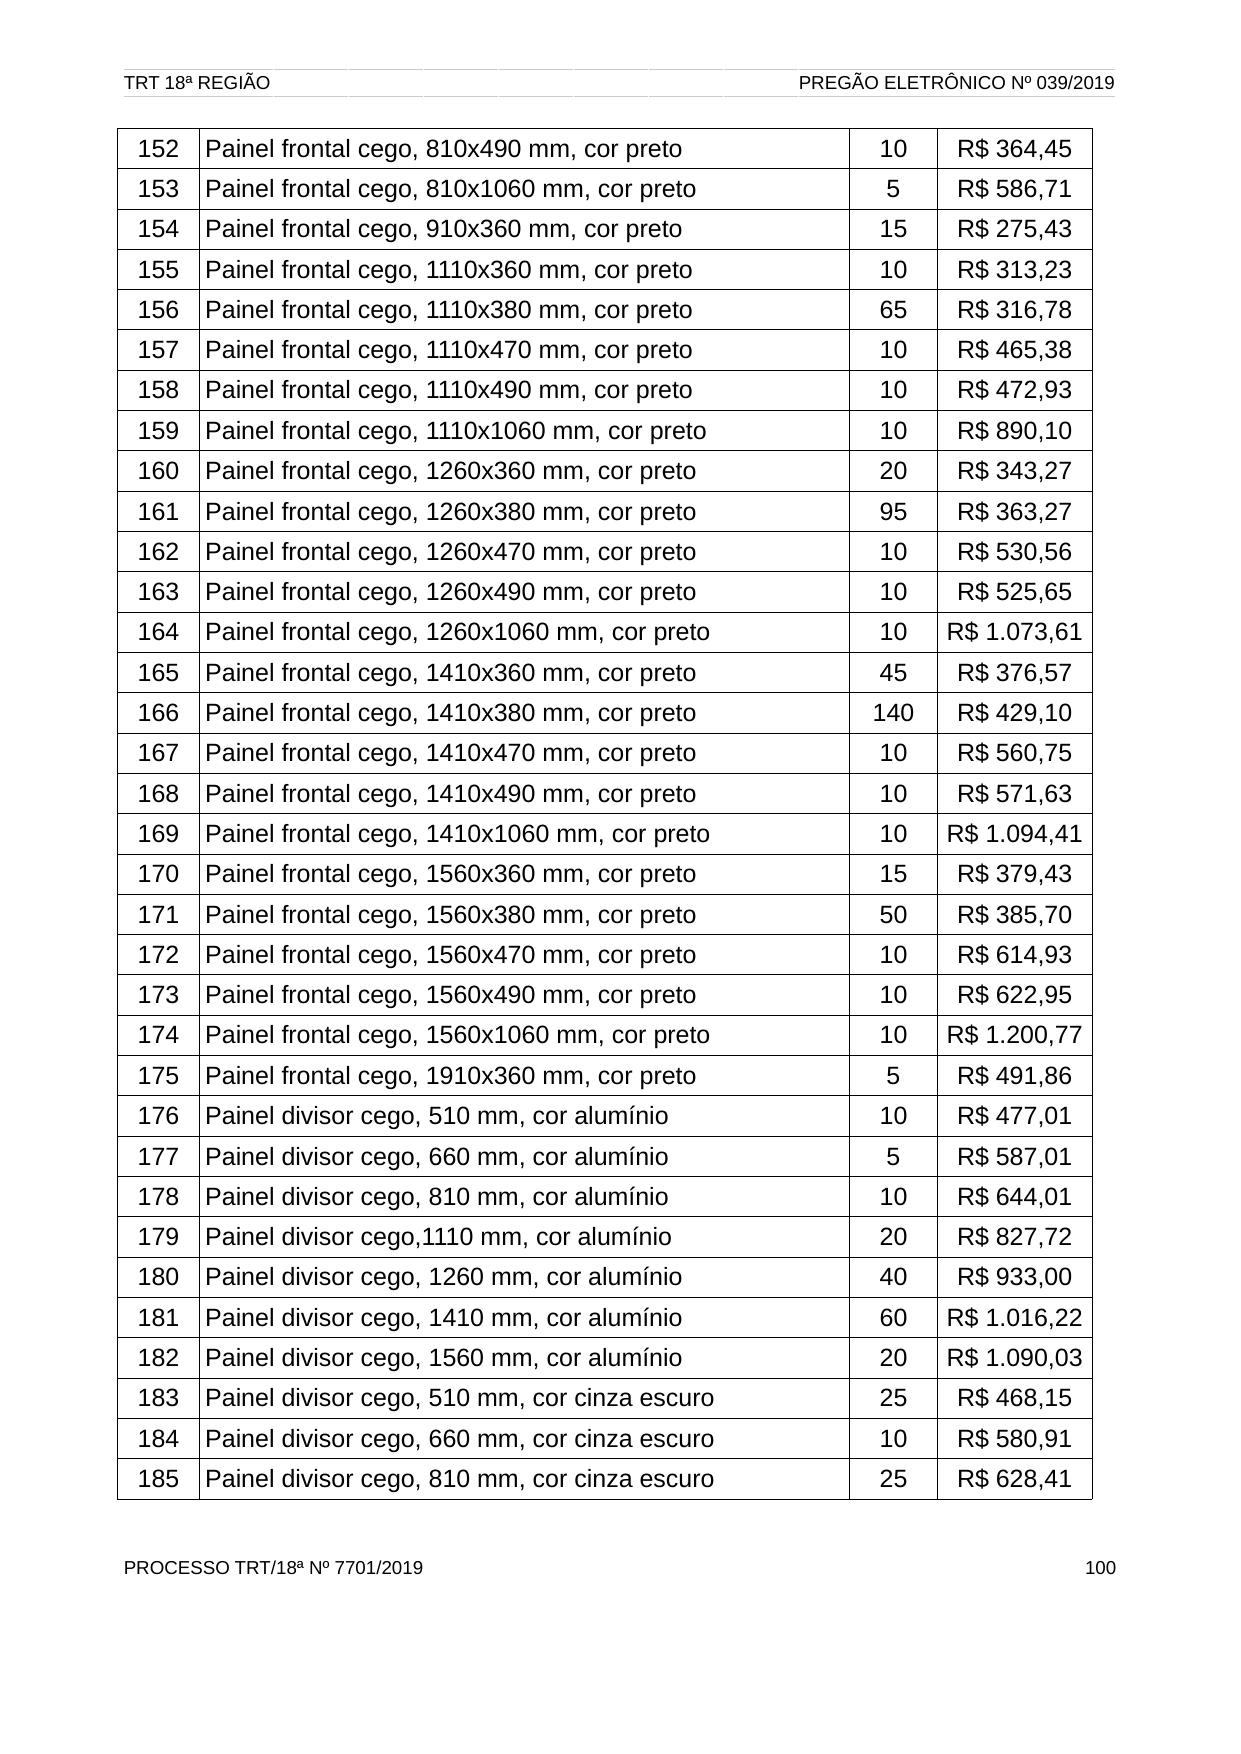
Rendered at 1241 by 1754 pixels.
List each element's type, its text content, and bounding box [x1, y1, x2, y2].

table_cell R$ 477,01 [938, 1096, 1092, 1136]
table_cell 65 [850, 290, 937, 329]
table_cell R$ 933,00 [938, 1258, 1092, 1297]
table_cell 157 [118, 330, 199, 370]
table_cell R$ 363,27 [938, 492, 1092, 531]
table_cell R$ 571,63 [938, 774, 1092, 813]
table_cell R$ 465,38 [938, 330, 1092, 370]
table_cell R$ 1.090,03 [938, 1338, 1092, 1377]
table_cell 167 [118, 734, 199, 773]
table_cell R$ 580,91 [938, 1419, 1092, 1458]
table_cell Painel frontal cego, 910x360 mm, cor preto [200, 210, 849, 249]
table_cell 5 [850, 1056, 937, 1095]
table_cell Painel frontal cego, 1910x360 mm, cor preto [200, 1056, 849, 1095]
table_cell 165 [118, 653, 199, 692]
table_cell 5 [850, 1137, 937, 1176]
table_cell 10 [850, 411, 937, 450]
table_cell 10 [850, 1096, 937, 1136]
table_cell R$ 316,78 [938, 290, 1092, 329]
table_cell Painel frontal cego, 1260x1060 mm, cor preto [200, 613, 849, 652]
table_cell 169 [118, 814, 199, 853]
table_cell Painel frontal cego, 1560x1060 mm, cor preto [200, 1016, 849, 1055]
table_cell 95 [850, 492, 937, 531]
table_cell Painel frontal cego, 1260x380 mm, cor preto [200, 492, 849, 531]
table_cell 140 [850, 693, 937, 732]
table_cell 40 [850, 1258, 937, 1297]
table_cell R$ 364,45 [938, 129, 1092, 168]
table_cell 176 [118, 1096, 199, 1136]
table_cell Painel divisor cego,1110 mm, cor alumínio [200, 1217, 849, 1257]
table_cell 153 [118, 169, 199, 208]
table_cell 161 [118, 492, 199, 531]
table_cell R$ 491,86 [938, 1056, 1092, 1095]
table_cell 60 [850, 1298, 937, 1337]
table_cell 25 [850, 1379, 937, 1418]
table_cell 10 [850, 975, 937, 1015]
table_cell 20 [850, 1217, 937, 1257]
table_cell Painel divisor cego, 510 mm, cor alumínio [200, 1096, 849, 1136]
table_cell 181 [118, 1298, 199, 1337]
table_cell Painel frontal cego, 1110x470 mm, cor preto [200, 330, 849, 370]
table_cell R$ 468,15 [938, 1379, 1092, 1418]
table_cell Painel frontal cego, 1110x380 mm, cor preto [200, 290, 849, 329]
table_cell 159 [118, 411, 199, 450]
table_cell Painel divisor cego, 810 mm, cor cinza escuro [200, 1459, 849, 1498]
table_cell 25 [850, 1459, 937, 1498]
table_cell Painel frontal cego, 1410x360 mm, cor preto [200, 653, 849, 692]
table_cell Painel frontal cego, 1410x470 mm, cor preto [200, 734, 849, 773]
table_cell 10 [850, 572, 937, 612]
table_cell R$ 827,72 [938, 1217, 1092, 1257]
table_cell 10 [850, 814, 937, 853]
table_cell 10 [850, 734, 937, 773]
table_cell 15 [850, 855, 937, 894]
table_cell 166 [118, 693, 199, 732]
table_cell Painel divisor cego, 1410 mm, cor alumínio [200, 1298, 849, 1337]
table_cell 162 [118, 532, 199, 571]
table_cell R$ 385,70 [938, 895, 1092, 934]
table_cell 178 [118, 1177, 199, 1216]
table_cell Painel frontal cego, 1110x1060 mm, cor preto [200, 411, 849, 450]
table_cell 15 [850, 210, 937, 249]
table_cell R$ 530,56 [938, 532, 1092, 571]
table_cell 10 [850, 774, 937, 813]
table_cell R$ 622,95 [938, 975, 1092, 1015]
table_cell 10 [850, 935, 937, 974]
table_cell 163 [118, 572, 199, 612]
table_cell Painel frontal cego, 1260x360 mm, cor preto [200, 451, 849, 491]
table_cell R$ 1.094,41 [938, 814, 1092, 853]
table_cell R$ 1.016,22 [938, 1298, 1092, 1337]
table_cell 10 [850, 250, 937, 289]
table_cell 172 [118, 935, 199, 974]
table_cell 182 [118, 1338, 199, 1377]
table_cell Painel frontal cego, 1560x470 mm, cor preto [200, 935, 849, 974]
table_cell 179 [118, 1217, 199, 1257]
table_cell Painel frontal cego, 1110x490 mm, cor preto [200, 371, 849, 410]
table_cell 174 [118, 1016, 199, 1055]
table_cell 10 [850, 129, 937, 168]
table_cell 10 [850, 1016, 937, 1055]
table_cell 10 [850, 1419, 937, 1458]
table_cell 10 [850, 1177, 937, 1216]
table_cell R$ 472,93 [938, 371, 1092, 410]
table_cell R$ 379,43 [938, 855, 1092, 894]
table_cell 20 [850, 1338, 937, 1377]
table_cell 152 [118, 129, 199, 168]
table_cell 185 [118, 1459, 199, 1498]
table_cell 20 [850, 451, 937, 491]
table_cell R$ 890,10 [938, 411, 1092, 450]
table_cell 175 [118, 1056, 199, 1095]
table_cell 154 [118, 210, 199, 249]
table_cell R$ 343,27 [938, 451, 1092, 491]
table_cell 5 [850, 169, 937, 208]
table_cell 184 [118, 1419, 199, 1458]
table_cell Painel frontal cego, 1410x380 mm, cor preto [200, 693, 849, 732]
table_cell 158 [118, 371, 199, 410]
table_cell 50 [850, 895, 937, 934]
table_cell 164 [118, 613, 199, 652]
table_cell R$ 275,43 [938, 210, 1092, 249]
table_cell 10 [850, 330, 937, 370]
table_cell Painel frontal cego, 1110x360 mm, cor preto [200, 250, 849, 289]
table_cell Painel divisor cego, 810 mm, cor alumínio [200, 1177, 849, 1216]
table_cell R$ 628,41 [938, 1459, 1092, 1498]
table_cell R$ 429,10 [938, 693, 1092, 732]
table_cell 10 [850, 613, 937, 652]
table_cell R$ 586,71 [938, 169, 1092, 208]
table_cell 180 [118, 1258, 199, 1297]
table_cell R$ 644,01 [938, 1177, 1092, 1216]
table_cell R$ 614,93 [938, 935, 1092, 974]
table_cell 10 [850, 371, 937, 410]
table_cell 45 [850, 653, 937, 692]
table_cell 10 [850, 532, 937, 571]
table_cell Painel divisor cego, 660 mm, cor alumínio [200, 1137, 849, 1176]
table_cell Painel frontal cego, 1260x490 mm, cor preto [200, 572, 849, 612]
table_cell R$ 560,75 [938, 734, 1092, 773]
table_cell Painel frontal cego, 1560x490 mm, cor preto [200, 975, 849, 1015]
table_cell 183 [118, 1379, 199, 1418]
table_cell R$ 376,57 [938, 653, 1092, 692]
table_cell R$ 1.073,61 [938, 613, 1092, 652]
table_cell Painel frontal cego, 1560x360 mm, cor preto [200, 855, 849, 894]
table_cell Painel divisor cego, 1560 mm, cor alumínio [200, 1338, 849, 1377]
table_cell R$ 525,65 [938, 572, 1092, 612]
table_cell Painel frontal cego, 810x490 mm, cor preto [200, 129, 849, 168]
table_cell Painel frontal cego, 1260x470 mm, cor preto [200, 532, 849, 571]
table_cell 173 [118, 975, 199, 1015]
table_cell R$ 313,23 [938, 250, 1092, 289]
table_cell Painel divisor cego, 1260 mm, cor alumínio [200, 1258, 849, 1297]
table_cell 177 [118, 1137, 199, 1176]
table_cell 171 [118, 895, 199, 934]
table_cell Painel frontal cego, 1410x1060 mm, cor preto [200, 814, 849, 853]
table_cell R$ 587,01 [938, 1137, 1092, 1176]
table_cell 156 [118, 290, 199, 329]
table_cell Painel divisor cego, 660 mm, cor cinza escuro [200, 1419, 849, 1458]
table_cell R$ 1.200,77 [938, 1016, 1092, 1055]
table_cell 160 [118, 451, 199, 491]
table_cell 170 [118, 855, 199, 894]
table_cell Painel frontal cego, 1410x490 mm, cor preto [200, 774, 849, 813]
table_cell 168 [118, 774, 199, 813]
table_cell Painel frontal cego, 1560x380 mm, cor preto [200, 895, 849, 934]
table_cell Painel divisor cego, 510 mm, cor cinza escuro [200, 1379, 849, 1418]
table_cell Painel frontal cego, 810x1060 mm, cor preto [200, 169, 849, 208]
table_cell 155 [118, 250, 199, 289]
